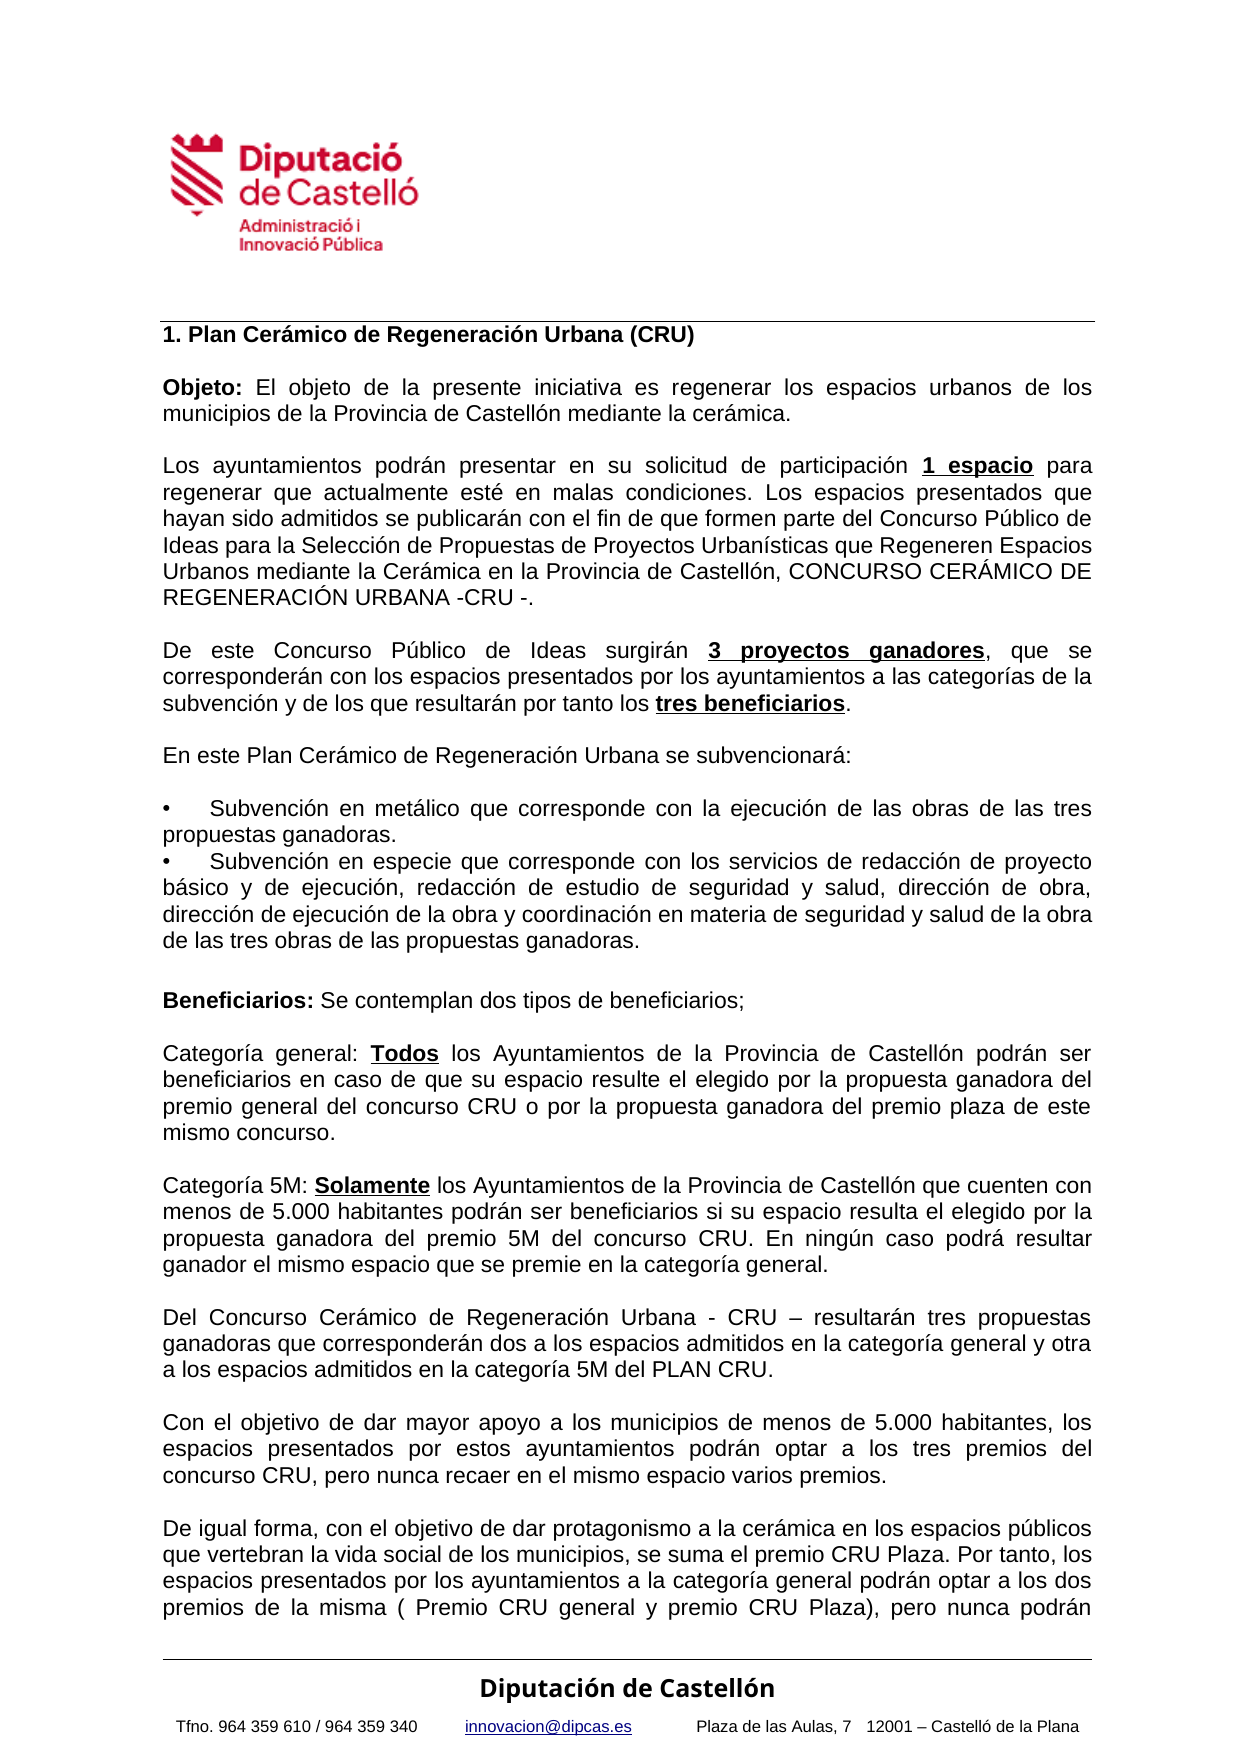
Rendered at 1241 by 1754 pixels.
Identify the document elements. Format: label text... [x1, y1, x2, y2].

text Categoría 5M: Solamente los Ayuntamientos de la Provincia de Castellón que cuenten con menos de 5.000 habitantes podrán ser beneficiarios si su espacio resulta el elegido por la propuesta ganadora del premio 5M del concurso CRU. En ningún caso podrá resultar ganador el mismo espacio que se premie en la categoría general. [162, 1172, 1092, 1277]
text Del Concurso Cerámico de Regeneración Urbana - CRU – resultarán tres propuestas ganadoras que corresponderán dos a los espacios admitidos en la categoría general y otra a los espacios admitidos en la categoría 5M del PLAN CRU. [162, 1304, 1092, 1383]
text Categoría general: Todos los Ayuntamientos de la Provincia de Castellón podrán ser beneficiarios en caso de que su espacio resulte el elegido por la propuesta ganadora del premio general del concurso CRU o por la propuesta ganadora del premio plaza de este mismo concurso. [162, 1040, 1092, 1146]
list Subvención en especie que corresponde con los servicios de redacción de proyecto básico y de ejecución, redacción de estudio de seguridad y salud, dirección de obra, dirección de ejecución de la obra y coordinación en materia de seguridad y salud de la obra de las tres obras de las propuestas ganadoras. [162, 848, 1092, 953]
text Beneficiarios: Se contemplan dos tipos de beneficiarios; [162, 987, 1092, 1014]
text De este Concurso Público de Ideas surgirán 3 proyectos ganadores, que se corresponderán con los espacios presentados por los ayuntamientos a las categorías de la subvención y de los que resultarán por tanto los tres beneficiarios. [162, 637, 1092, 716]
text En este Plan Cerámico de Regeneración Urbana se subvencionará: [162, 742, 1092, 769]
list Subvención en metálico que corresponde con la ejecución de las obras de las tres propuestas ganadoras. [162, 795, 1092, 848]
text Objeto: El objeto de la presente iniciativa es regenerar los espacios urbanos de los municipios de la Provincia de Castellón mediante la cerámica. [162, 373, 1092, 426]
text Los ayuntamientos podrán presentar en su solicitud de participación 1 espacio para regenerar que actualmente esté en malas condiciones. Los espacios presentados que hayan sido admitidos se publicarán con el fin de que formen parte del Concurso Público de Ideas para la Selección de Propuestas de Proyectos Urbanísticas que Regeneren Espacios Urbanos mediante la Cerámica en la Provincia de Castellón, CONCURSO CERÁMICO DE REGENERACIÓN URBANA -CRU -. [162, 452, 1092, 611]
text Con el objetivo de dar mayor apoyo a los municipios de menos de 5.000 habitantes, los espacios presentados por estos ayuntamientos podrán optar a los tres premios del concurso CRU, pero nunca recaer en el mismo espacio varios premios. [162, 1409, 1092, 1488]
text De igual forma, con el objetivo de dar protagonismo a la cerámica en los espacios públicos que vertebran la vida social de los municipios, se suma el premio CRU Plaza. Por tanto, los espacios presentados por los ayuntamientos a la categoría general podrán optar a los dos premios de la misma ( Premio CRU general y premio CRU Plaza), pero nunca podrán [162, 1514, 1092, 1620]
text 1. Plan Cerámico de Regeneración Urbana (CRU) [162, 322, 1092, 347]
picture [165, 124, 430, 265]
